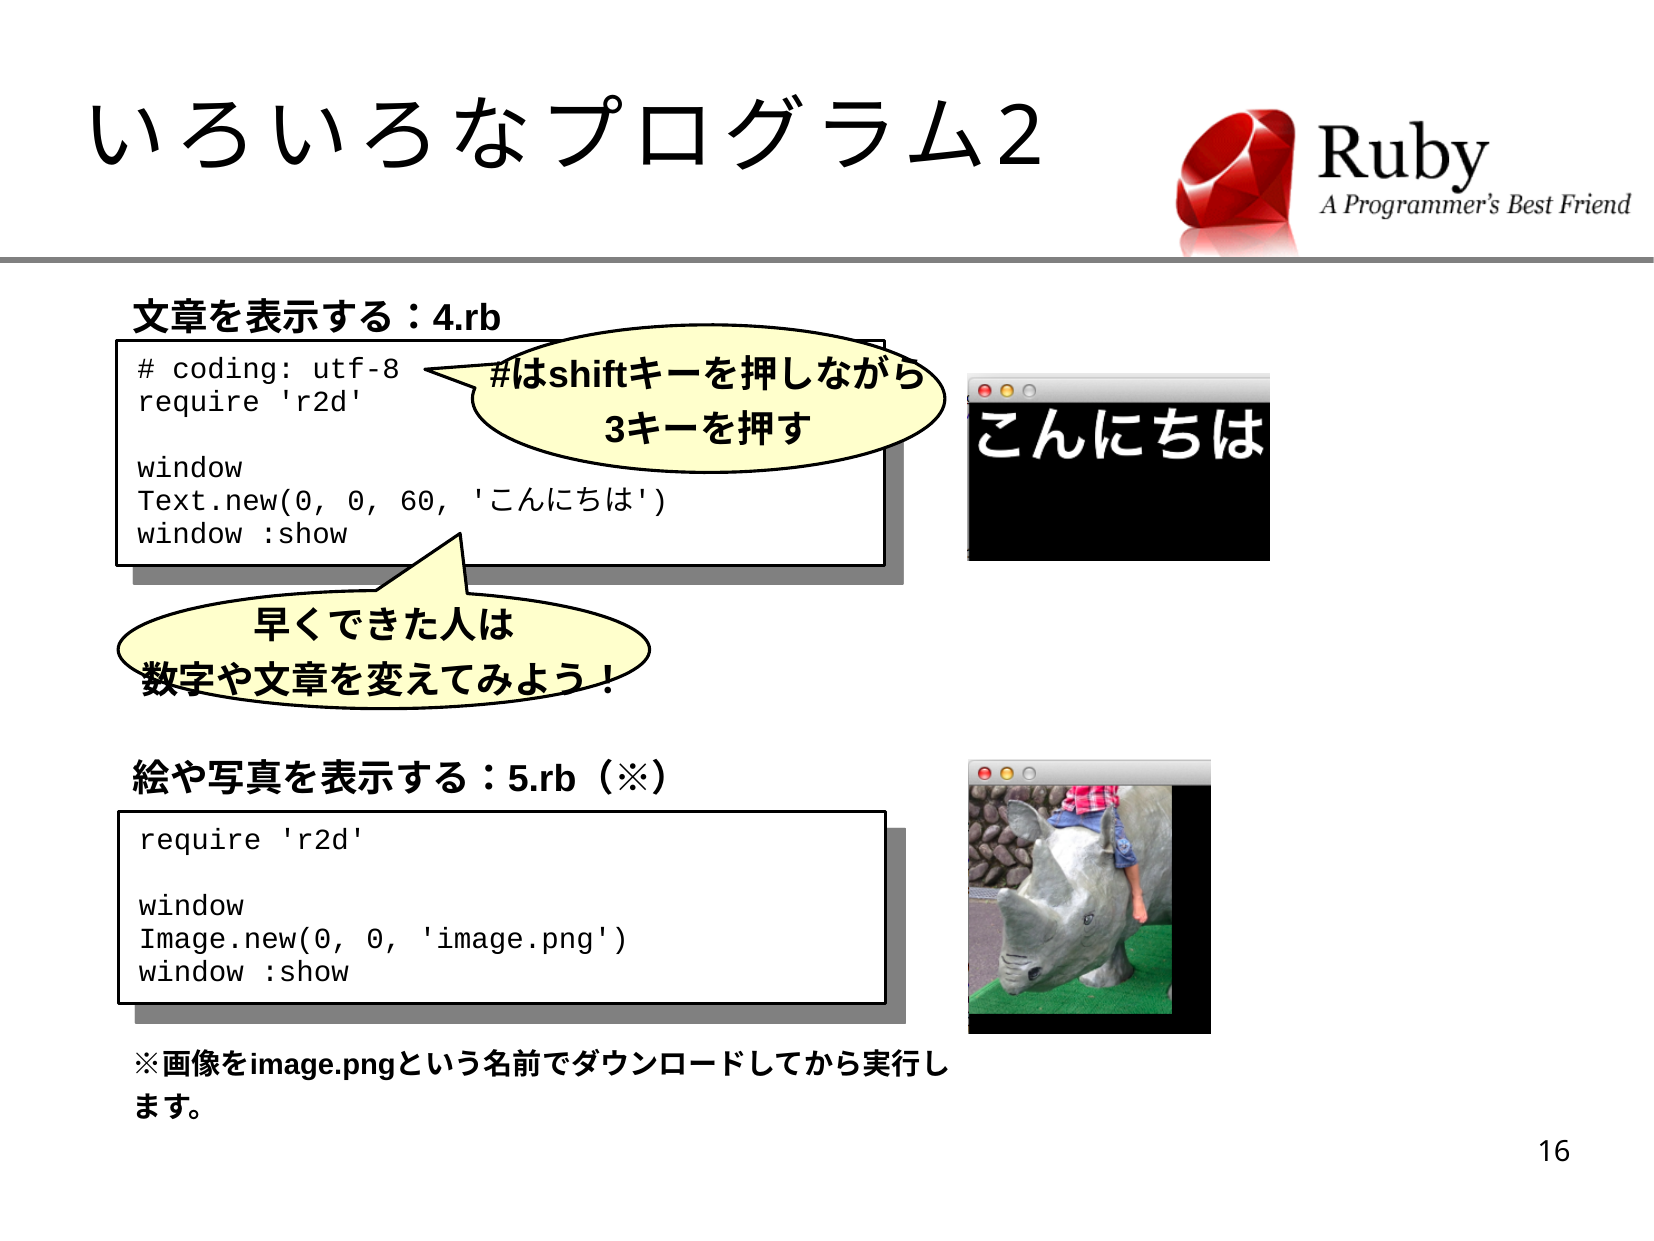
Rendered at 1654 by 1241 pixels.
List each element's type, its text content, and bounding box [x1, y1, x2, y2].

title いろいろなプログラム2 [82, 49, 1152, 207]
picture [1160, 82, 1654, 257]
text_box #はshiftキーを押しながら 3キーを押す [424, 324, 945, 473]
text_box # coding: utf-8 require 'r2d' window Text.new(0, 0, 60, 'こんにちは') window :show [116, 340, 885, 566]
picture [967, 373, 1270, 562]
text_box require 'r2d' window Image.new(0, 0, 'image.png') window :show [118, 811, 886, 1004]
text_box 絵や写真を表示する：5.rb（※） [118, 740, 739, 798]
text_box 文章を表示する：4.rb [118, 279, 751, 337]
text_box 早くできた人は 数字や文章を変えてみよう！ [118, 533, 650, 709]
picture [968, 759, 1211, 1034]
text_box ※画像をimage.pngという名前でダウンロードしてから実行します。 [118, 1033, 975, 1082]
